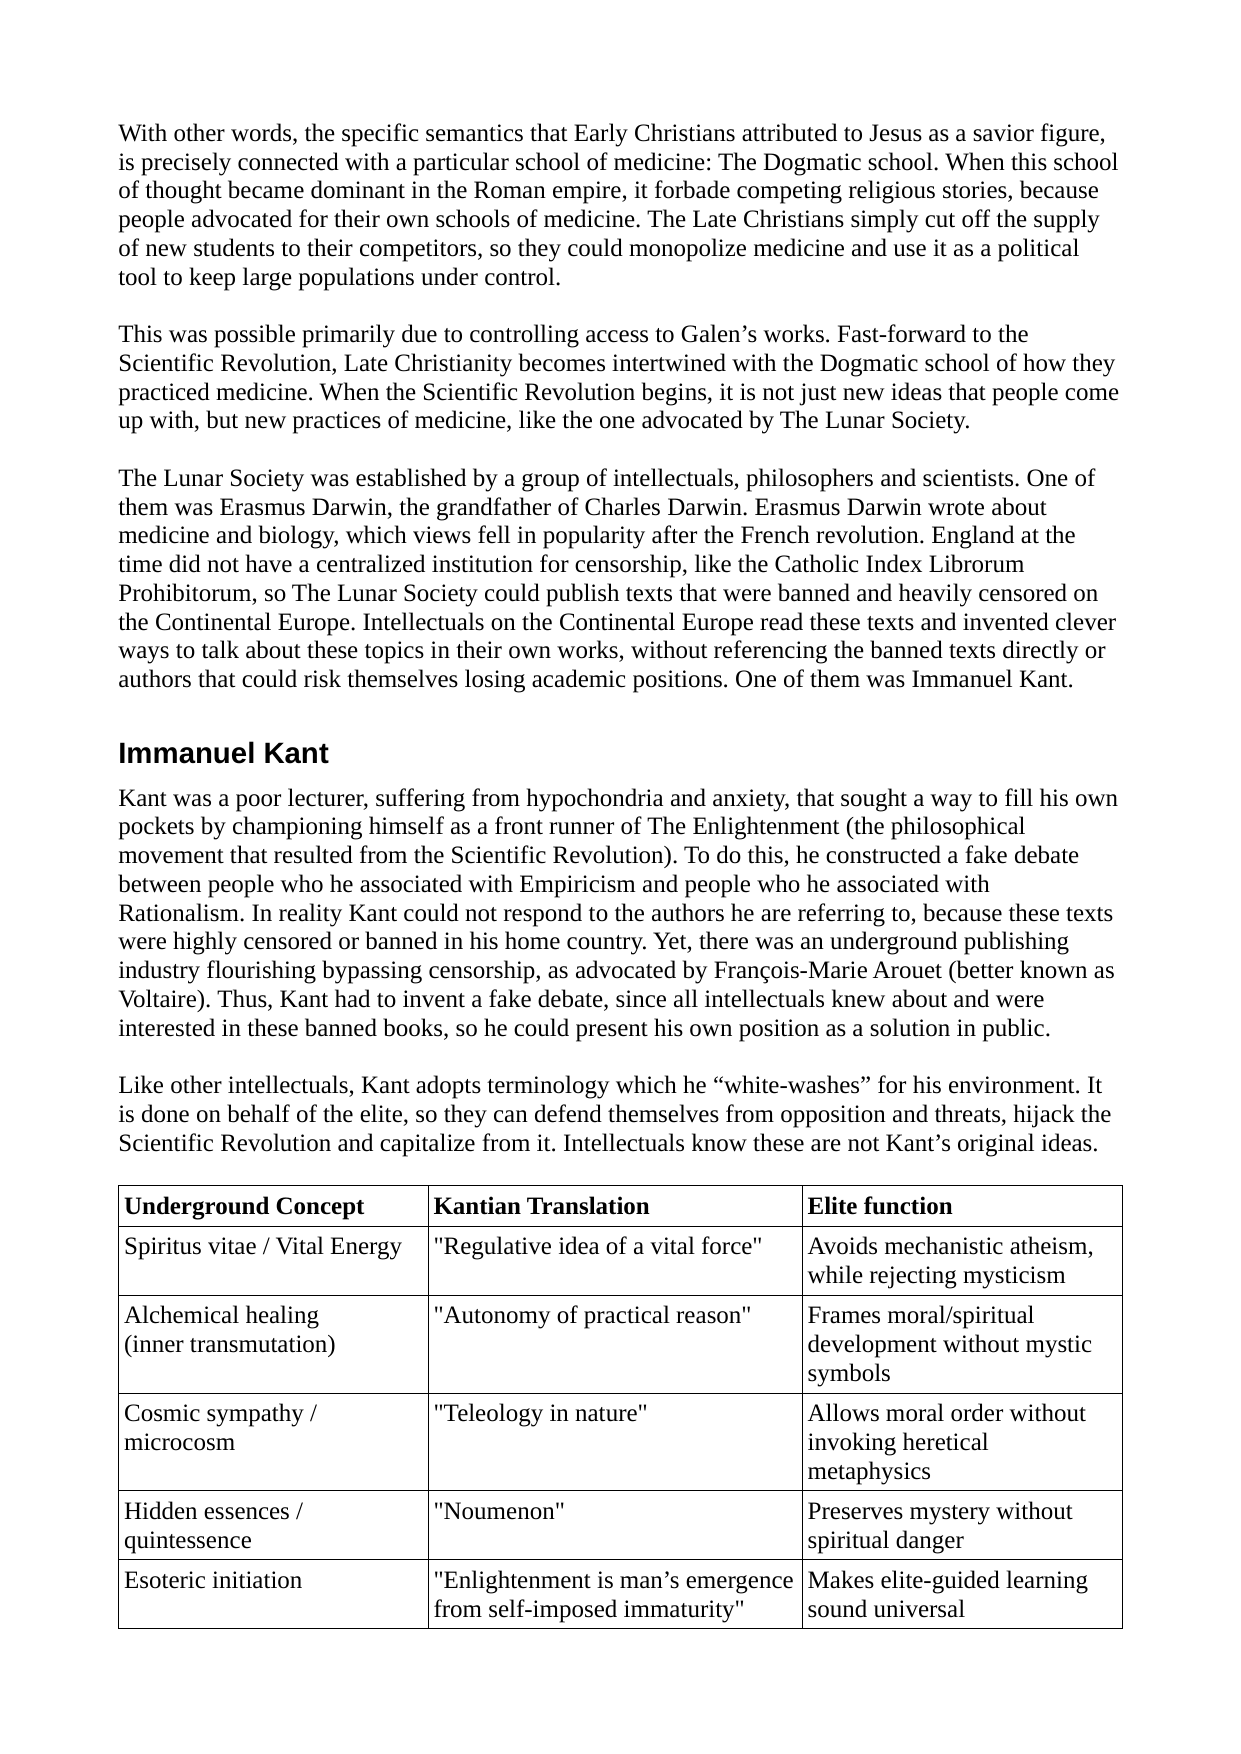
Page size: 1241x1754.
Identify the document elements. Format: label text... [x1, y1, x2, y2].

table_header Underground Concept [119, 1186, 428, 1226]
table_header Elite function [803, 1186, 1122, 1226]
text Kant was a poor lecturer, suffering from hypochondria and anxiety, that sought a way to fill his own pockets by championing himself as a front runner of The Enlightenment (the philosophical movement that resulted from the Scientific Revolution). To do this, he constructed a fake debate between people who he associated with Empiricism and people who he associated with Rationalism. In reality Kant could not respond to the authors he are referring to, because these texts were highly censored or banned in his home country. Yet, there was an underground publishing industry flourishing bypassing censorship, as advocated by François-Marie Arouet (better known as Voltaire). Thus, Kant had to invent a fake debate, since all intellectuals knew about and were interested in these banned books, so he could present his own position as a solution in public. [118, 783, 1122, 1041]
table_cell Allows moral order without invoking heretical metaphysics [803, 1394, 1122, 1490]
text Like other intellectuals, Kant adopts terminology which he “white-washes” for his environment. It is done on behalf of the elite, so they can defend themselves from opposition and threats, hijack the Scientific Revolution and capitalize from it. Intellectuals know these are not Kant’s original ideas. [118, 1070, 1122, 1156]
subtitle Immanuel Kant [118, 736, 1122, 770]
table_cell Frames moral/spiritual development without mystic symbols [803, 1296, 1122, 1392]
table_cell Preserves mystery without spiritual danger [803, 1491, 1122, 1559]
table_cell Spiritus vitae / Vital Energy [119, 1227, 428, 1294]
text This was possible primarily due to controlling access to Galen’s works. Fast-forward to the Scientific Revolution, Late Christianity becomes intertwined with the Dogmatic school of how they practiced medicine. When the Scientific Revolution begins, it is not just new ideas that people come up with, but new practices of medicine, like the one advocated by The Lunar Society. [118, 319, 1122, 434]
table_cell Avoids mechanistic atheism, while rejecting mysticism [803, 1227, 1122, 1294]
table_cell Alchemical healing (inner transmutation) [119, 1296, 428, 1392]
table_cell Makes elite-guided learning sound universal [803, 1560, 1122, 1628]
table_header Kantian Translation [429, 1186, 802, 1226]
text The Lunar Society was established by a group of intellectuals, philosophers and scientists. One of them was Erasmus Darwin, the grandfather of Charles Darwin. Erasmus Darwin wrote about medicine and biology, which views fell in popularity after the French revolution. England at the time did not have a centralized institution for censorship, like the Catholic Index Librorum Prohibitorum, so The Lunar Society could publish texts that were banned and heavily censored on the Continental Europe. Intellectuals on the Continental Europe read these texts and invented clever ways to talk about these topics in their own works, without referencing the banned texts directly or authors that could risk themselves losing academic positions. One of them was Immanuel Kant. [118, 463, 1122, 693]
table_cell Hidden essences / quintessence [119, 1491, 428, 1559]
table_cell "Regulative idea of a vital force" [429, 1227, 802, 1294]
table_cell Cosmic sympathy / microcosm [119, 1394, 428, 1490]
text With other words, the specific semantics that Early Christians attributed to Jesus as a savior figure, is precisely connected with a particular school of medicine: The Dogmatic school. When this school of thought became dominant in the Roman empire, it forbade competing religious stories, because people advocated for their own schools of medicine. The Late Christians simply cut off the supply of new students to their competitors, so they could monopolize medicine and use it as a political tool to keep large populations under control. [118, 118, 1122, 291]
table_cell "Teleology in nature" [429, 1394, 802, 1490]
table_cell Esoteric initiation [119, 1560, 428, 1628]
table_cell "Autonomy of practical reason" [429, 1296, 802, 1392]
table_cell "Enlightenment is man’s emergence from self-imposed immaturity" [429, 1560, 802, 1628]
table_cell "Noumenon" [429, 1491, 802, 1559]
